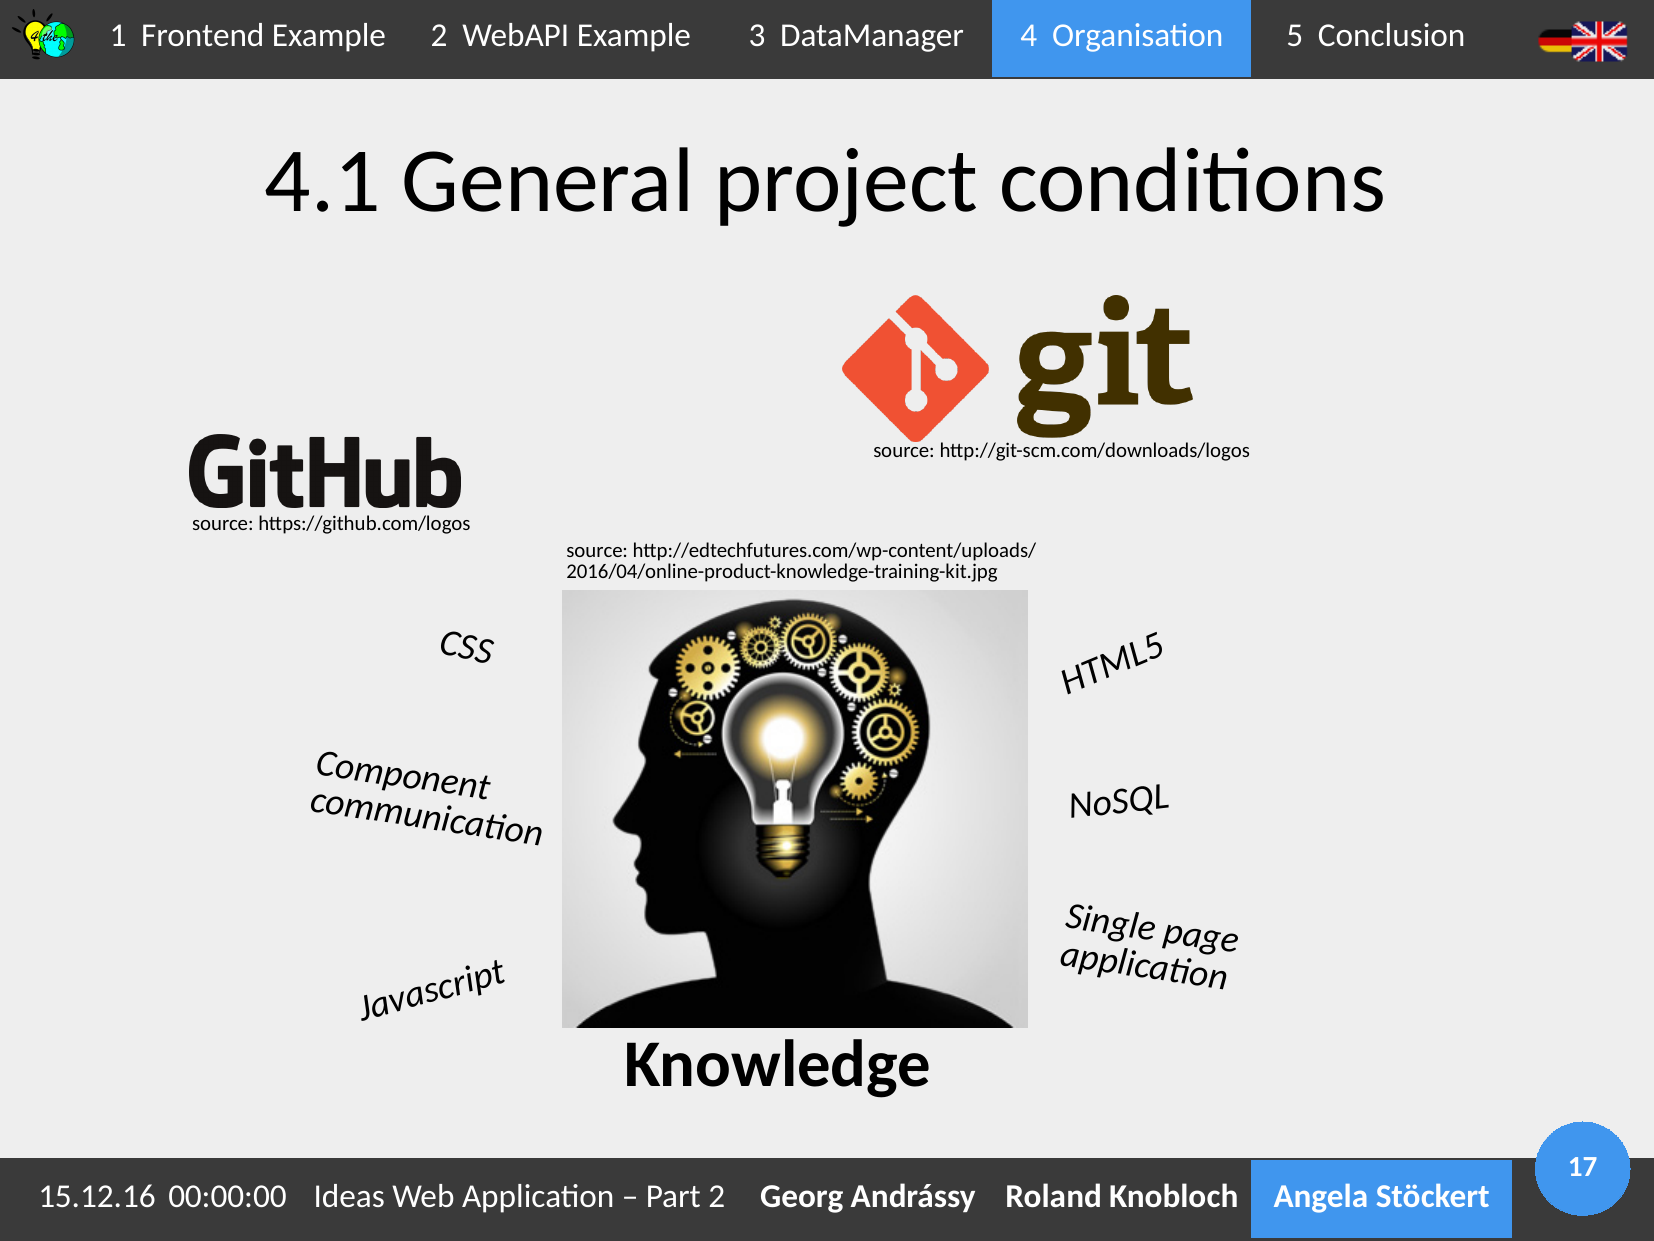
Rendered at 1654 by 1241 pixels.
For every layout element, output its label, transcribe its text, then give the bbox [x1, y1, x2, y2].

text_box source: http://git-scm.com/downloads/logos [858, 434, 1287, 473]
text_box 5 Conclusion [1251, 0, 1501, 77]
text_box 3 DataManager [720, 0, 992, 77]
picture [2, 0, 83, 79]
text_box Ideas Web Application – Part 2 [307, 1160, 733, 1238]
picture [189, 434, 461, 507]
picture [562, 597, 1028, 1028]
text_box Roland Knobloch [992, 1160, 1251, 1238]
text_box Single page application [1040, 890, 1318, 1028]
picture [1536, 18, 1629, 64]
text_box Knowledge [609, 1025, 1082, 1115]
text_box source: http://edtechfutures.com/wp-content/uploads/ 2016/04/online-product-knowledge-training-kit.jpg [551, 534, 1070, 597]
title 4.1 General project conditions [82, 106, 1571, 272]
text_box Georg Andrássy [744, 1160, 992, 1238]
text_box Javascript [338, 911, 650, 1046]
text_box 4 Organisation [992, 0, 1251, 77]
text_box Angela Stöckert [1251, 1160, 1512, 1238]
text_box NoSQL [1051, 751, 1363, 842]
text_box CSS [419, 616, 674, 721]
text_box 1 Frontend Example [94, 0, 401, 77]
text_box source: https://github.com/logos [177, 507, 524, 546]
text_box 2 WebAPI Example [401, 0, 720, 77]
text_box Component communication [290, 737, 568, 874]
picture [842, 295, 1193, 442]
text_box HTML5 [1039, 536, 1378, 721]
